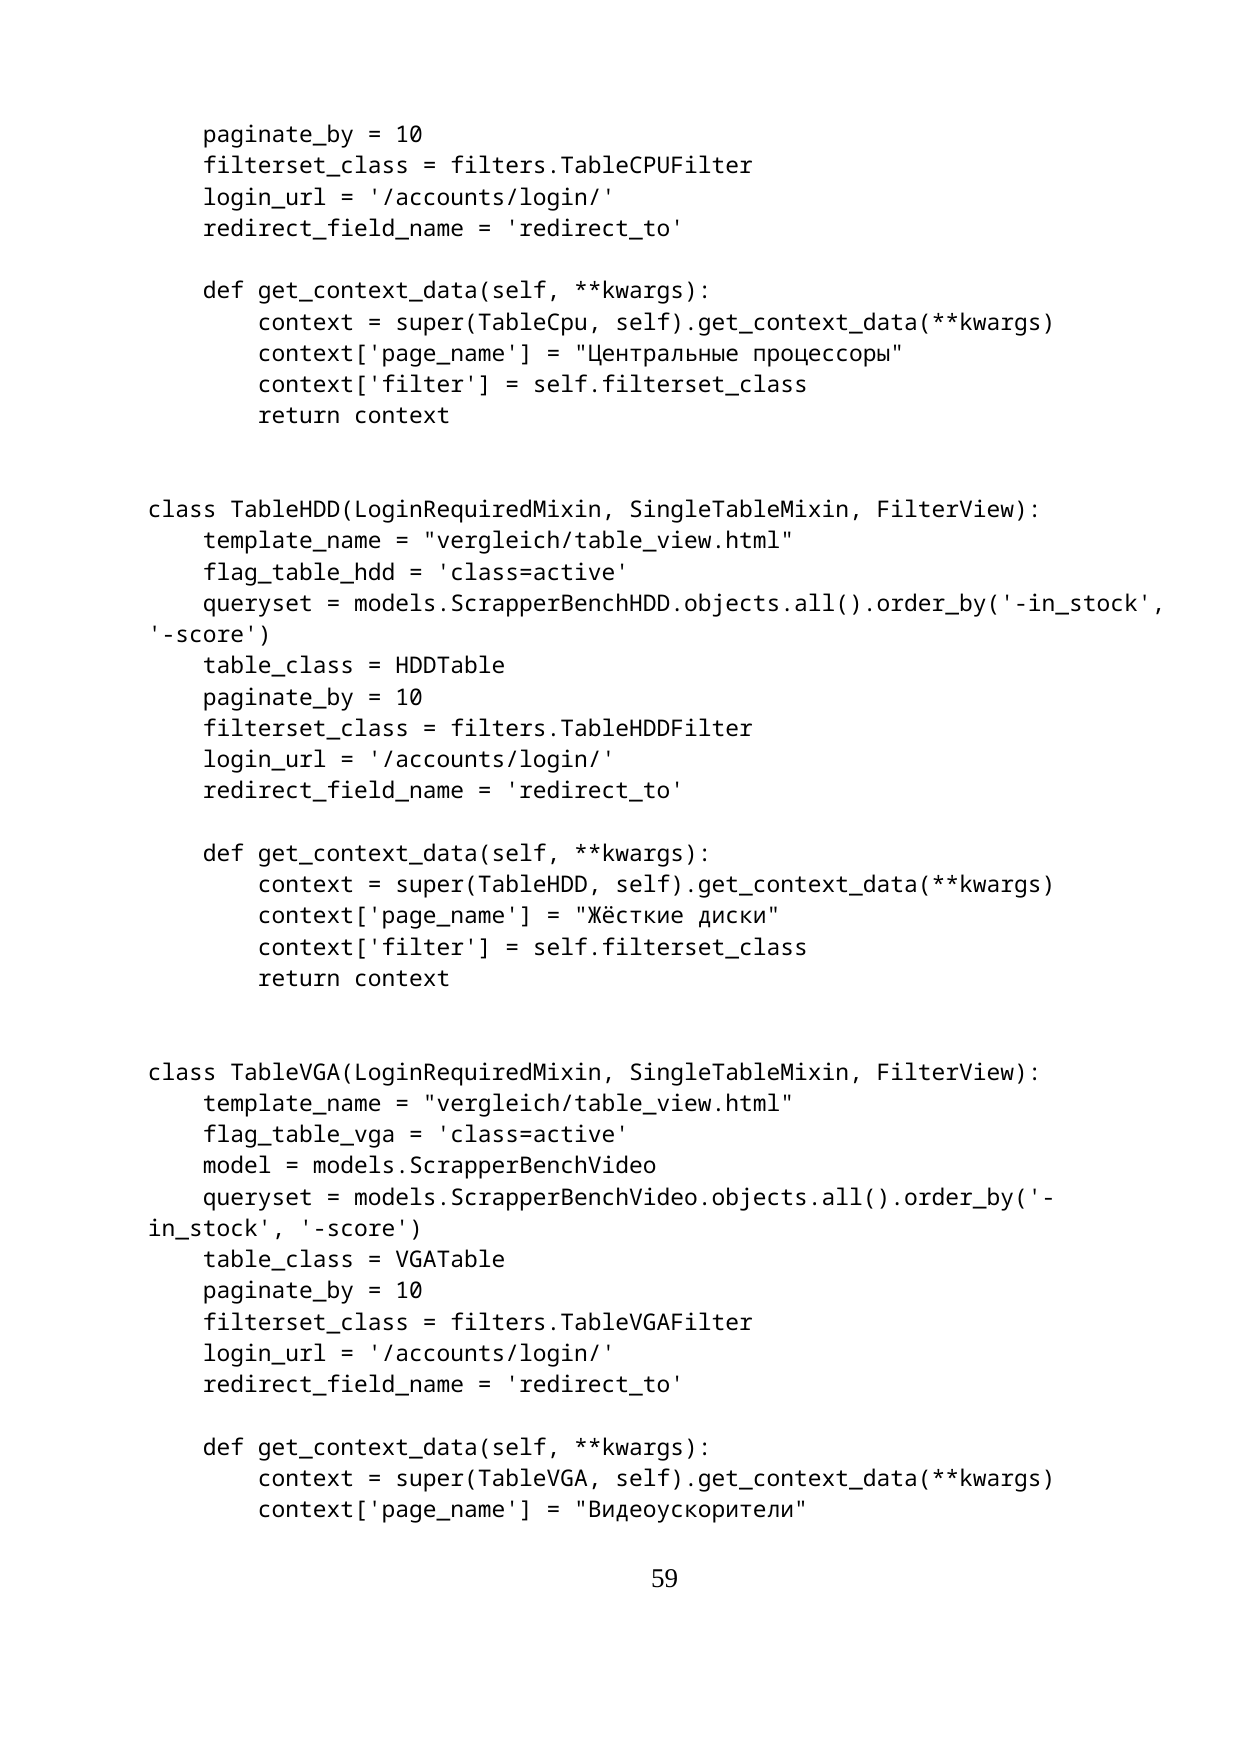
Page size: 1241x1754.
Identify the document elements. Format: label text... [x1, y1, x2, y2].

text context['filter'] = self.filterset_class [148, 931, 1181, 962]
text paginate_by = 10 [148, 1274, 1181, 1306]
text def get_context_data(self, **kwargs): [148, 274, 1181, 306]
text model = models.ScrapperBenchVideo [148, 1149, 1181, 1181]
text class TableVGA(LoginRequiredMixin, SingleTableMixin, FilterView): [148, 1056, 1181, 1087]
text table_class = HDDTable [148, 649, 1181, 681]
text class TableHDD(LoginRequiredMixin, SingleTableMixin, FilterView): [148, 493, 1181, 524]
text table_class = VGATable [148, 1243, 1181, 1274]
text context = super(TableHDD, self).get_context_data(**kwargs) [148, 868, 1181, 899]
text filterset_class = filters.TableCPUFilter [148, 149, 1181, 181]
text def get_context_data(self, **kwargs): [148, 1431, 1181, 1462]
text flag_table_vga = 'class=active' [148, 1118, 1181, 1149]
text return context [148, 399, 1181, 431]
text login_url = '/accounts/login/' [148, 181, 1181, 212]
text template_name = "vergleich/table_view.html" [148, 1087, 1181, 1118]
text queryset = models.ScrapperBenchHDD.objects.all().order_by('-in_stock', '-score') [148, 587, 1181, 649]
text login_url = '/accounts/login/' [148, 743, 1181, 774]
text paginate_by = 10 [148, 681, 1181, 712]
text return context [148, 962, 1181, 993]
text context = super(TableVGA, self).get_context_data(**kwargs) [148, 1462, 1181, 1493]
text def get_context_data(self, **kwargs): [148, 837, 1181, 868]
text queryset = models.ScrapperBenchVideo.objects.all().order_by('-in_stock', '-score') [148, 1181, 1181, 1243]
text login_url = '/accounts/login/' [148, 1337, 1181, 1368]
text redirect_field_name = 'redirect_to' [148, 212, 1181, 243]
text redirect_field_name = 'redirect_to' [148, 1368, 1181, 1399]
text context['page_name'] = "Видеоускорители" [148, 1493, 1181, 1524]
text context['page_name'] = "Жёсткие диски" [148, 899, 1181, 931]
text paginate_by = 10 [148, 118, 1181, 149]
text flag_table_hdd = 'class=active' [148, 556, 1181, 587]
text context['page_name'] = "Центральные процессоры" [148, 337, 1181, 368]
text filterset_class = filters.TableHDDFilter [148, 712, 1181, 743]
text redirect_field_name = 'redirect_to' [148, 774, 1181, 806]
text context = super(TableCpu, self).get_context_data(**kwargs) [148, 306, 1181, 337]
text filterset_class = filters.TableVGAFilter [148, 1306, 1181, 1337]
text context['filter'] = self.filterset_class [148, 368, 1181, 399]
text template_name = "vergleich/table_view.html" [148, 524, 1181, 556]
